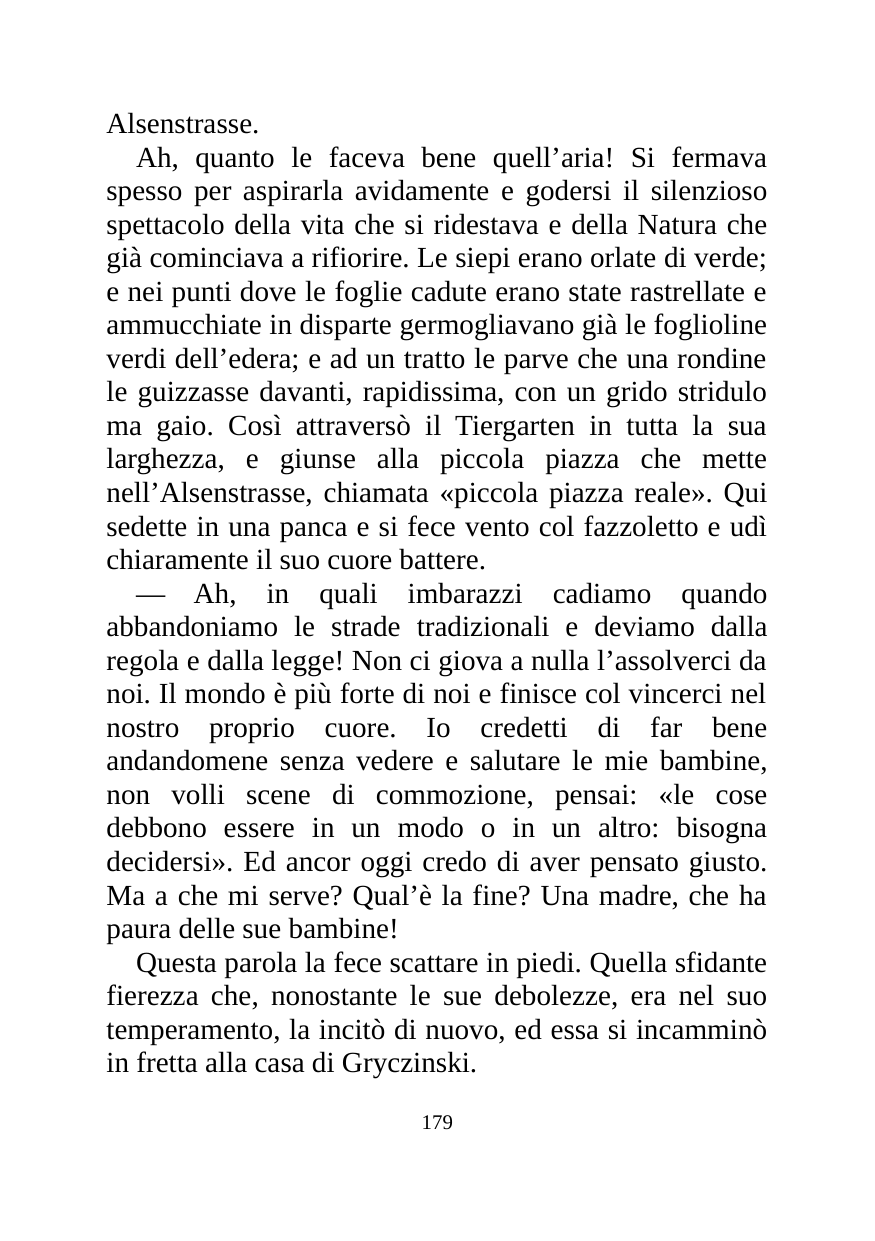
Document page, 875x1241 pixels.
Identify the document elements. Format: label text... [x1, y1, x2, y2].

text Alsenstrasse. [106, 106, 768, 140]
text Questa parola la fece scattare in piedi. Quella sfidante fierezza che, nonostante le sue debolezze, era nel suo temperamento, la incitò di nuovo, ed essa si incamminò in fretta alla casa di Gryczinski. [106, 945, 768, 1079]
text — Ah, in quali imbarazzi cadiamo quando abbandoniamo le strade tradizionali e deviamo dalla regola e dalla legge! Non ci giova a nulla l’assolverci da noi. Il mondo è più forte di noi e finisce col vincerci nel nostro proprio cuore. Io credetti di far bene andandomene senza vedere e salutare le mie bambine, non volli scene di commozione, pensai: «le cose debbono essere in un modo o in un altro: bisogna decidersi». Ed ancor oggi credo di aver pensato giusto. Ma a che mi serve? Qual’è la fine? Una madre, che ha paura delle sue bambine! [106, 576, 768, 945]
text Ah, quanto le faceva bene quell’aria! Si fermava spesso per aspirarla avidamente e godersi il silenzioso spettacolo della vita che si ridestava e della Natura che già cominciava a rifiorire. Le siepi erano orlate di verde; e nei punti dove le foglie cadute erano state rastrellate e ammucchiate in disparte germogliavano già le foglioline verdi dell’edera; e ad un tratto le parve che una rondine le guizzasse davanti, rapidissima, con un grido stridulo ma gaio. Così attraversò il Tiergarten in tutta la sua larghezza, e giunse alla piccola piazza che mette nell’Alsenstrasse, chiamata «piccola piazza reale». Qui sedette in una panca e si fece vento col fazzoletto e udì chiaramente il suo cuore battere. [106, 140, 768, 576]
